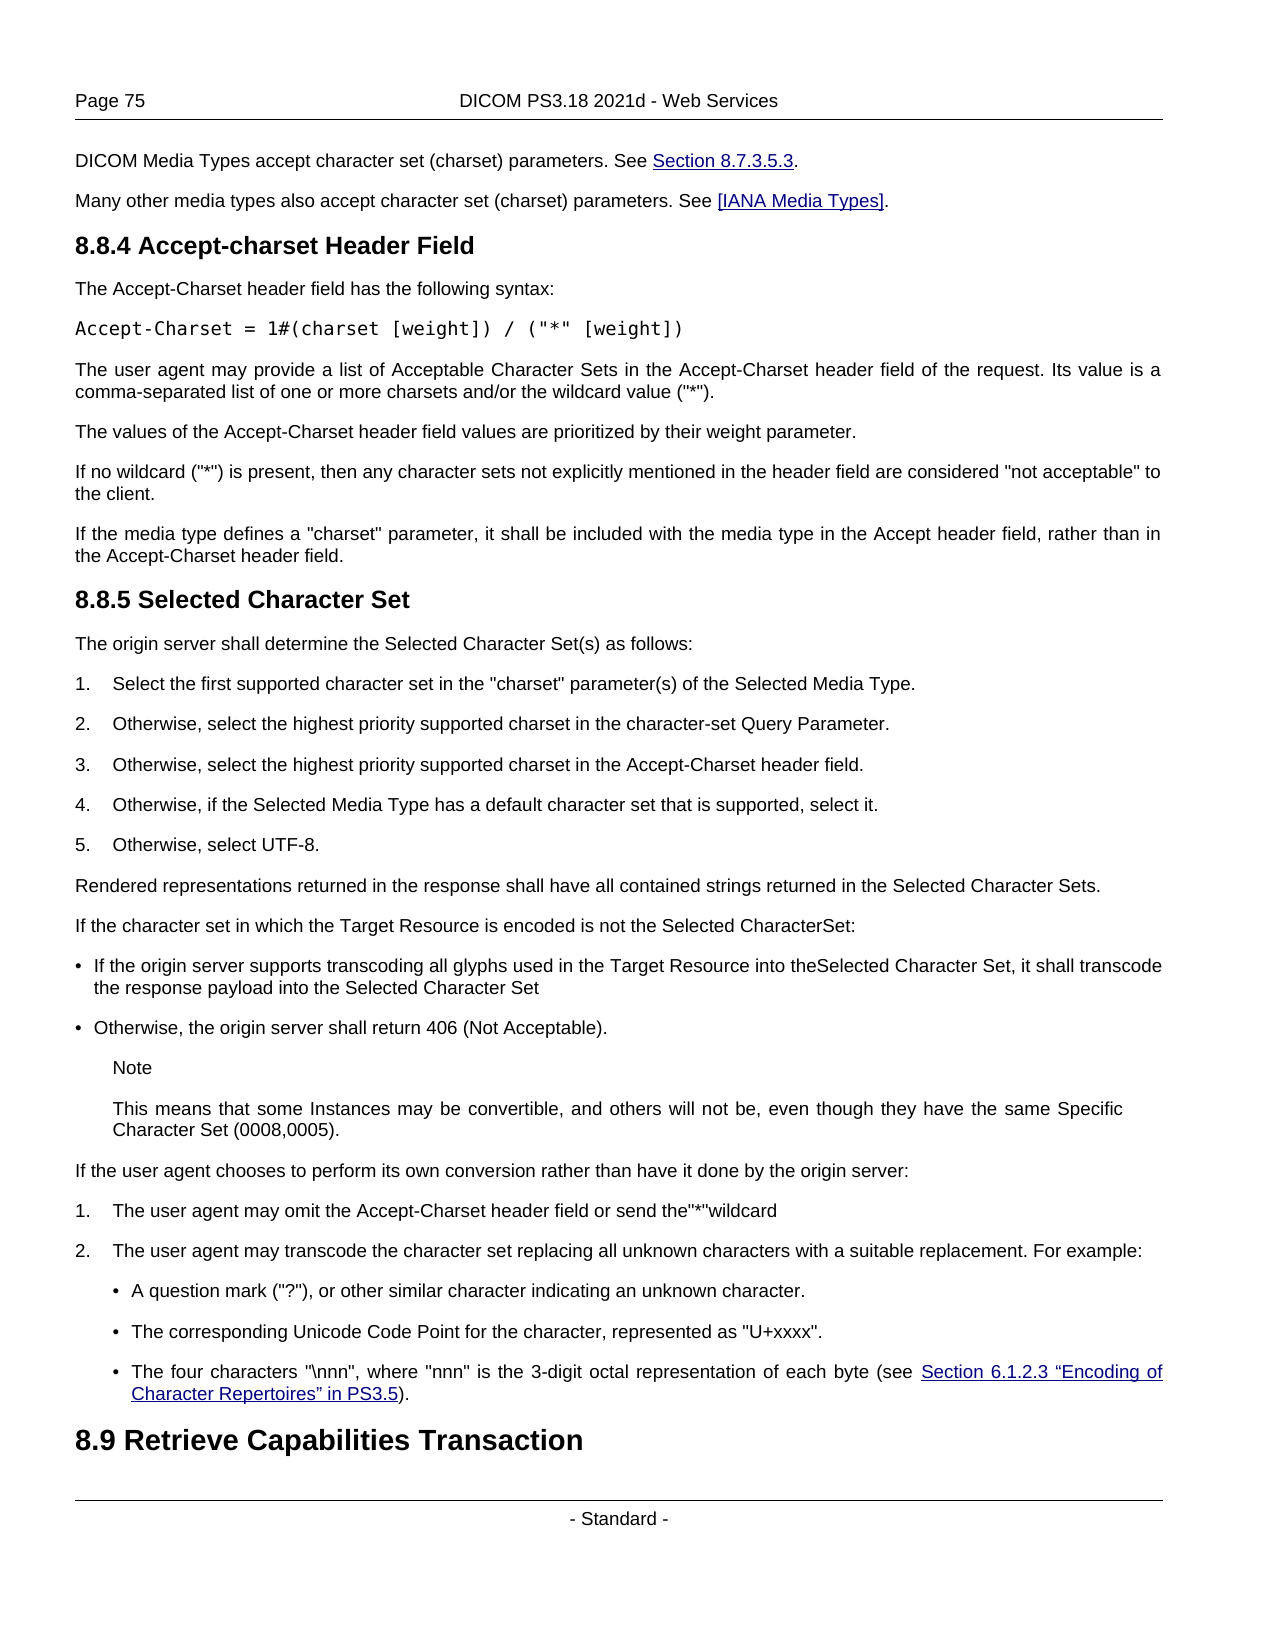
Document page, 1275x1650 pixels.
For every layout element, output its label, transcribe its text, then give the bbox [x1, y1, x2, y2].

text • A question mark ("?"), or other similar character indicating an unknown character. [112, 1280, 1162, 1302]
text 2. The user agent may transcode the character set replacing all unknown characters with a suitable replacement. For example: [75, 1240, 1162, 1262]
text If the user agent chooses to perform its own conversion rather than have it done by the origin server: [75, 1159, 1162, 1181]
text Many other media types also accept character set (charset) parameters. See [IANA Media Types]. [75, 190, 1162, 212]
text 8.8.5 Selected Character Set [75, 585, 1162, 614]
text If the character set in which the Target Resource is encoded is not the Selected CharacterSet: [75, 915, 1162, 936]
text The user agent may provide a list of Acceptable Character Sets in the Accept-Charset header field of the request. Its value is a comma-separated list of one or more charsets and/or the wildcard value ("*"). [75, 359, 1162, 402]
text 8.8.4 Accept-charset Header Field [75, 231, 1162, 259]
text Note [112, 1057, 1125, 1079]
text 4. Otherwise, if the Selected Media Type has a default character set that is supported, select it. [75, 794, 1162, 815]
text • Otherwise, the origin server shall return 406 (Not Acceptable). [75, 1017, 1162, 1038]
text This means that some Instances may be convertible, and others will not be, even though they have the same Specific Character Set (0008,0005). [112, 1097, 1125, 1141]
text Rendered representations returned in the response shall have all contained strings returned in the Selected Character Sets. [75, 874, 1162, 896]
text 8.9 Retrieve Capabilities Transaction [75, 1423, 1162, 1456]
text • The four characters "\nnn", where "nnn" is the 3-digit octal representation of each byte (see Section 6.1.2.3 “Encoding of Character Repertoires” in PS3.5). [112, 1361, 1162, 1404]
text If no wildcard ("*") is present, then any character sets not explicitly mentioned in the header field are considered "not acceptable" to the client. [75, 461, 1162, 504]
text The values of the Accept-Charset header field values are prioritized by their weight parameter. [75, 421, 1162, 442]
text 1. The user agent may omit the Accept-Charset header field or send the"*"wildcard [75, 1200, 1162, 1221]
text DICOM Media Types accept character set (charset) parameters. See Section 8.7.3.5.3. [75, 150, 1162, 172]
text 1. Select the first supported character set in the "charset" parameter(s) of the Selected Media Type. [75, 673, 1162, 694]
text 2. Otherwise, select the highest priority supported charset in the character-set Query Parameter. [75, 713, 1162, 735]
text • The corresponding Unicode Code Point for the character, represented as "U+xxxx". [112, 1321, 1162, 1342]
text 5. Otherwise, select UTF-8. [75, 834, 1162, 856]
text The Accept-Charset header field has the following syntax: [75, 278, 1162, 300]
text The origin server shall determine the Selected Character Set(s) as follows: [75, 632, 1162, 654]
text If the media type defines a "charset" parameter, it shall be included with the media type in the Accept header field, rather than in the Accept-Charset header field. [75, 523, 1162, 566]
text • If the origin server supports transcoding all glyphs used in the Target Resource into theSelected Character Set, it shall transcode the response payload into the Selected Character Set [75, 955, 1162, 998]
text 3. Otherwise, select the highest priority supported charset in the Accept-Charset header field. [75, 753, 1162, 775]
text Accept-Charset = 1#(charset [weight]) / ("*" [weight]) [75, 318, 1162, 340]
